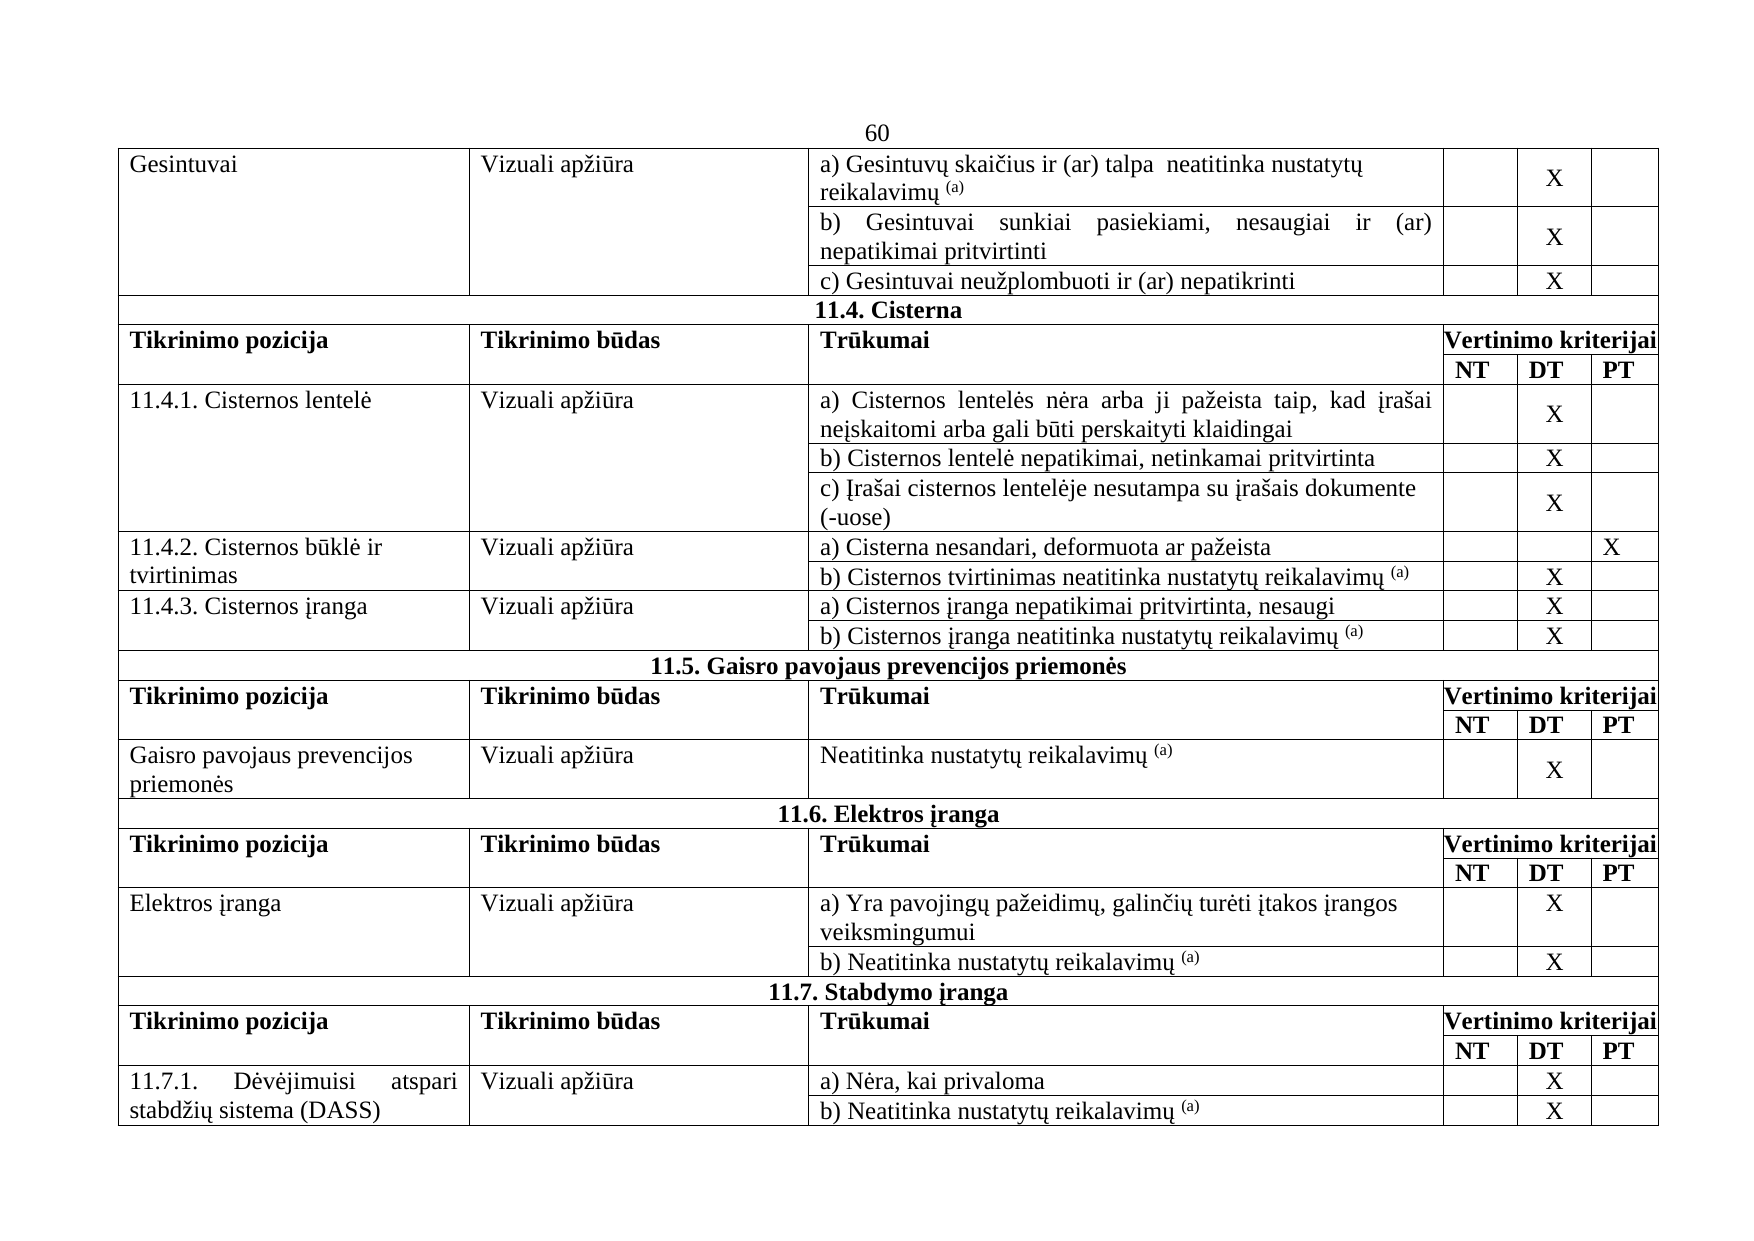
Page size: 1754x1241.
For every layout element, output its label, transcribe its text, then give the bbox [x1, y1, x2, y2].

table_cell 11.7.1. Dėvėjimuisi atspari stabdžių sistema (DASS) [119, 1066, 469, 1124]
table_cell a) Cisternos lentelės nėra arba ji pažeista taip, kad įrašai neįskaitomi arba gali būti perskaityti klaidingai [809, 385, 1443, 442]
table_cell [1518, 532, 1591, 561]
table_cell [1592, 149, 1658, 206]
table_cell [1444, 621, 1517, 650]
table_cell 11.4.1. Cisternos lentelė [119, 385, 469, 531]
table_cell Trūkumai [809, 829, 1443, 887]
table_cell b) Cisternos tvirtinimas neatitinka nustatytų reikalavimų (a) [809, 562, 1443, 590]
table_cell Trūkumai [809, 1006, 1443, 1065]
table_cell Tikrinimo būdas [470, 681, 808, 739]
table_cell [1592, 740, 1658, 798]
table_cell a) Cisterna nesandari, deformuota ar pažeista [809, 532, 1443, 561]
table_cell PT [1592, 1036, 1658, 1065]
table_cell a) Gesintuvų skaičius ir (ar) talpa neatitinka nustatytų reikalavimų (a) [809, 149, 1443, 206]
table_cell Elektros įranga [119, 888, 469, 976]
table_cell Tikrinimo pozicija [119, 1006, 469, 1065]
table_cell [1444, 149, 1517, 206]
table_cell [1592, 385, 1658, 442]
table_cell [1444, 947, 1517, 976]
table_cell c) Įrašai cisternos lentelėje nesutampa su įrašais dokumente (-uose) [809, 473, 1443, 531]
table_cell [1592, 562, 1658, 590]
table_cell Trūkumai [809, 681, 1443, 739]
table_cell 11.7. Stabdymo įranga [119, 977, 1658, 1005]
table_cell X [1518, 888, 1591, 946]
table_cell X [1518, 740, 1591, 798]
table_cell X [1518, 207, 1591, 265]
table_cell b) Neatitinka nustatytų reikalavimų (a) [809, 947, 1443, 976]
table_cell X [1518, 473, 1591, 531]
table_cell [1592, 1066, 1658, 1095]
table_cell Tikrinimo būdas [470, 325, 808, 384]
table_cell X [1518, 1066, 1591, 1095]
table_cell [1444, 888, 1517, 946]
table_cell Tikrinimo pozicija [119, 829, 469, 887]
table_cell X [1518, 149, 1591, 206]
table_cell a) Nėra, kai privaloma [809, 1066, 1443, 1095]
table_cell 11.4.2. Cisternos būklė ir tvirtinimas [119, 532, 469, 590]
table_cell Vertinimo kriterijai [1444, 829, 1658, 857]
table_cell Neatitinka nustatytų reikalavimų (a) [809, 740, 1443, 798]
table_cell NT [1444, 355, 1517, 384]
table_cell a) Cisternos įranga nepatikimai pritvirtinta, nesaugi [809, 591, 1443, 620]
table_cell Vizuali apžiūra [470, 740, 808, 798]
table_cell b) Gesintuvai sunkiai pasiekiami, nesaugiai ir (ar) nepatikimai pritvirtinti [809, 207, 1443, 265]
table_cell c) Gesintuvai neužplombuoti ir (ar) nepatikrinti [809, 266, 1443, 294]
table_cell Tikrinimo būdas [470, 829, 808, 887]
table_cell [1444, 562, 1517, 590]
table_cell PT [1592, 711, 1658, 739]
table_cell [1444, 207, 1517, 265]
table_cell Vertinimo kriterijai [1444, 681, 1658, 709]
table_cell Vizuali apžiūra [470, 385, 808, 531]
table_cell Trūkumai [809, 325, 1443, 384]
table_cell DT [1518, 1036, 1591, 1065]
table_cell Vertinimo kriterijai [1444, 325, 1658, 354]
table_cell X [1518, 266, 1591, 294]
table_cell Vizuali apžiūra [470, 1066, 808, 1124]
table_cell X [1518, 562, 1591, 590]
table_cell PT [1592, 859, 1658, 887]
table_cell [1592, 207, 1658, 265]
table_cell [1592, 947, 1658, 976]
table_cell [1592, 444, 1658, 472]
table_cell 11.6. Elektros įranga [119, 799, 1658, 828]
table_cell X [1518, 444, 1591, 472]
table_cell [1444, 1096, 1517, 1124]
table_cell PT [1592, 355, 1658, 384]
table_cell [1592, 1096, 1658, 1124]
table_cell b) Neatitinka nustatytų reikalavimų (a) [809, 1096, 1443, 1124]
table_cell X [1518, 947, 1591, 976]
table_cell 11.4. Cisterna [119, 296, 1658, 324]
table_cell Vizuali apžiūra [470, 149, 808, 294]
table_cell NT [1444, 711, 1517, 739]
table_cell Vizuali apžiūra [470, 532, 808, 590]
table_cell [1444, 1066, 1517, 1095]
table_cell 11.5. Gaisro pavojaus prevencijos priemonės [119, 651, 1658, 680]
table_cell Vizuali apžiūra [470, 888, 808, 976]
table_cell Vizuali apžiūra [470, 591, 808, 650]
table_cell [1592, 473, 1658, 531]
table_cell b) Cisternos lentelė nepatikimai, netinkamai pritvirtinta [809, 444, 1443, 472]
table_cell [1592, 888, 1658, 946]
table_cell [1444, 591, 1517, 620]
table_cell 11.4.3. Cisternos įranga [119, 591, 469, 650]
table_cell DT [1518, 859, 1591, 887]
table_cell Gaisro pavojaus prevencijos priemonės [119, 740, 469, 798]
table_cell X [1518, 621, 1591, 650]
table_cell Tikrinimo pozicija [119, 681, 469, 739]
table_cell [1444, 740, 1517, 798]
table_cell [1444, 444, 1517, 472]
table_cell Tikrinimo pozicija [119, 325, 469, 384]
table_cell b) Cisternos įranga neatitinka nustatytų reikalavimų (a) [809, 621, 1443, 650]
table_cell X [1518, 591, 1591, 620]
table_cell DT [1518, 355, 1591, 384]
table_cell Tikrinimo būdas [470, 1006, 808, 1065]
table_cell Gesintuvai [119, 149, 469, 294]
table_cell [1592, 266, 1658, 294]
table_cell Vertinimo kriterijai [1444, 1006, 1658, 1035]
table_cell NT [1444, 1036, 1517, 1065]
table_cell [1444, 385, 1517, 442]
table_cell NT [1444, 859, 1517, 887]
table_cell [1444, 473, 1517, 531]
table_cell [1592, 591, 1658, 620]
table_cell [1592, 621, 1658, 650]
table_cell a) Yra pavojingų pažeidimų, galinčių turėti įtakos įrangos veiksmingumui [809, 888, 1443, 946]
table_cell [1444, 532, 1517, 561]
table_cell [1444, 266, 1517, 294]
table_cell X [1518, 1096, 1591, 1124]
table_cell X [1592, 532, 1658, 561]
table_cell DT [1518, 711, 1591, 739]
table_cell X [1518, 385, 1591, 442]
